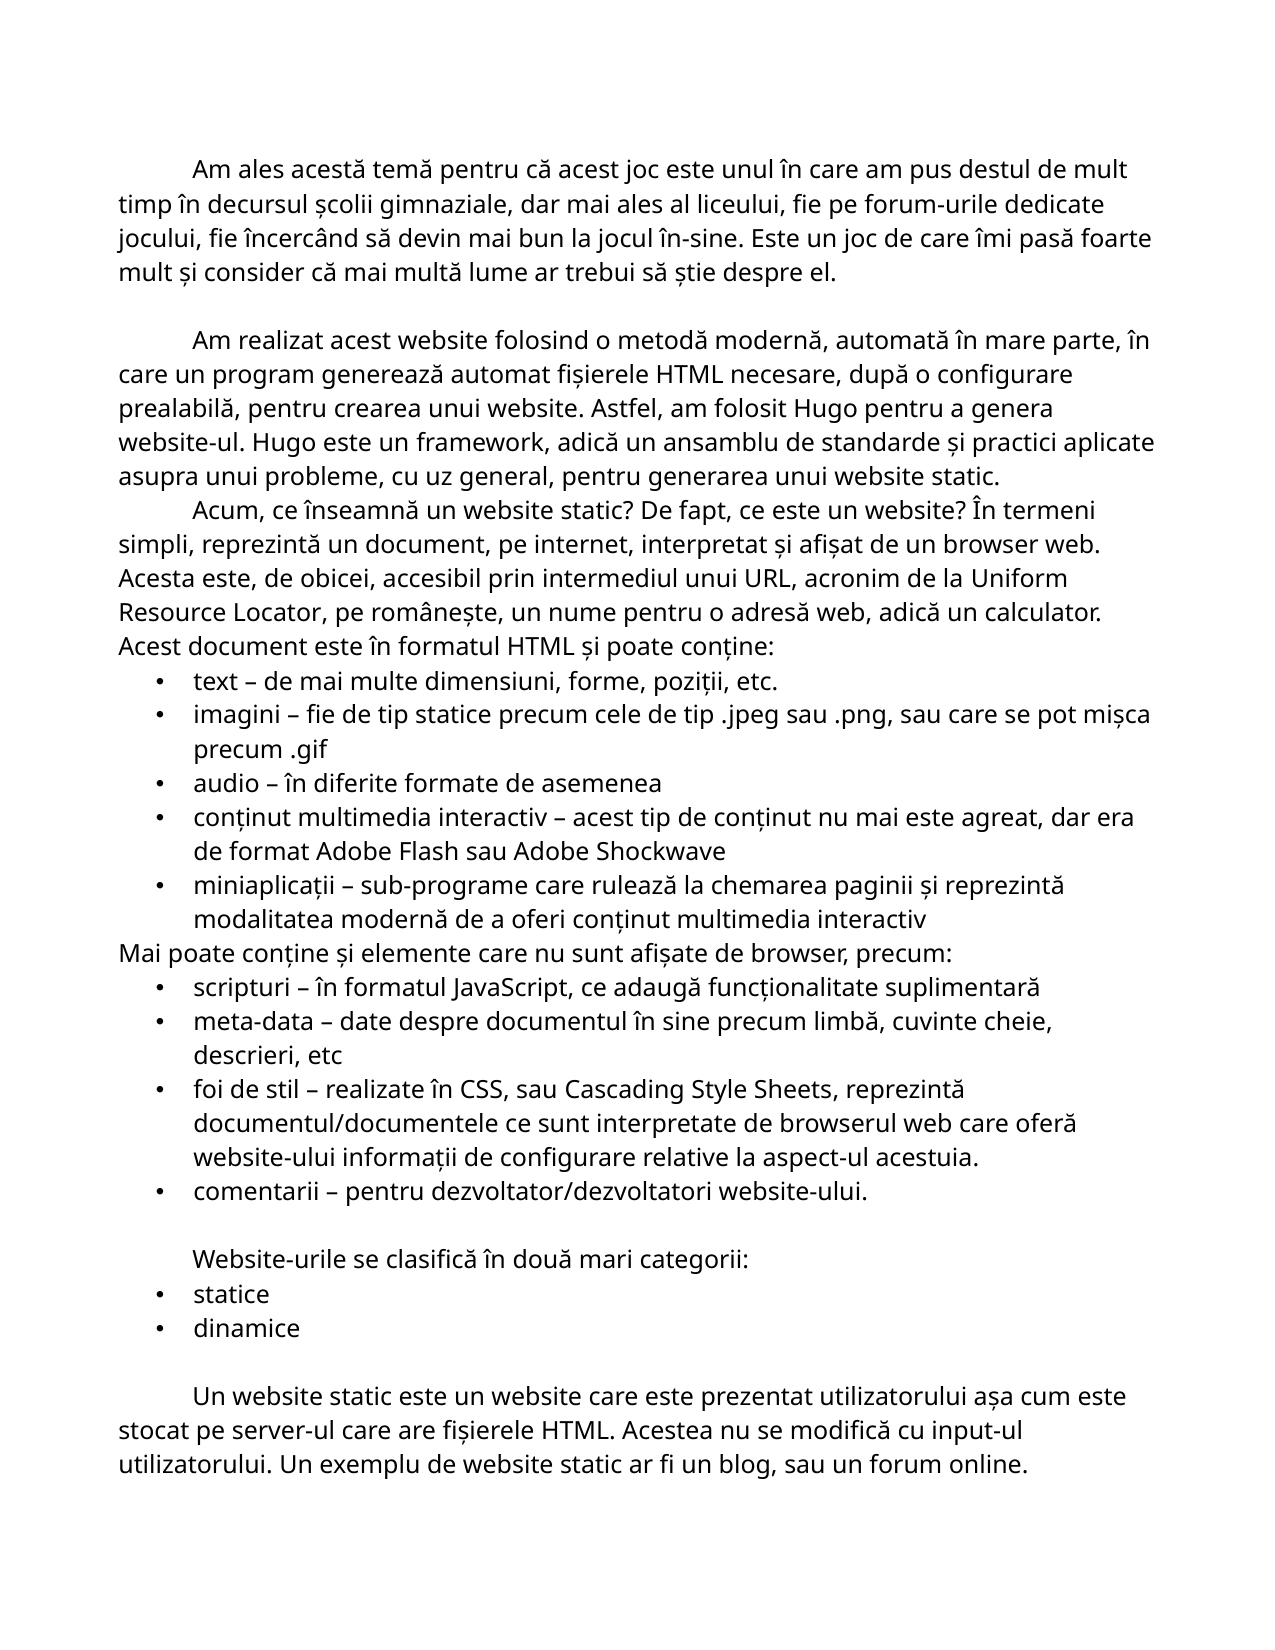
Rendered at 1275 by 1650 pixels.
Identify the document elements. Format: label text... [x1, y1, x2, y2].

list scripturi – în formatul JavaScript, ce adaugă funcționalitate suplimentară [156, 970, 1157, 1004]
list meta-data – date despre documentul în sine precum limbă, cuvinte cheie, descrieri, etc [156, 1004, 1157, 1072]
list comentarii – pentru dezvoltator/dezvoltatori website-ului. [156, 1174, 1157, 1208]
text Mai poate conține și elemente care nu sunt afișate de browser, precum: [118, 936, 1157, 970]
list audio – în diferite formate de asemenea [156, 765, 1157, 799]
list dinamice [156, 1310, 1157, 1344]
list imagini – fie de tip statice precum cele de tip .jpeg sau .png, sau care se pot mișca precum .gif [156, 697, 1157, 765]
list text – de mai multe dimensiuni, forme, poziții, etc. [156, 663, 1157, 697]
text Un website static este un website care este prezentat utilizatorului așa cum este stocat pe server-ul care are fișierele HTML. Acestea nu se modifică cu input-ul utilizatorului. Un exemplu de website static ar fi un blog, sau un forum online. [118, 1378, 1157, 1481]
list conținut multimedia interactiv – acest tip de conținut nu mai este agreat, dar era de format Adobe Flash sau Adobe Shockwave [156, 799, 1157, 867]
text Acum, ce înseamnă un website static? De fapt, ce este un website? În termeni simpli, reprezintă un document, pe internet, interpretat și afișat de un browser web. Acesta este, de obicei, accesibil prin intermediul unui URL, acronim de la Uniform Resource Locator, pe românește, un nume pentru o adresă web, adică un calculator. Acest document este în formatul HTML și poate conține: [118, 493, 1157, 663]
list foi de stil – realizate în CSS, sau Cascading Style Sheets, reprezintă documentul/documentele ce sunt interpretate de browserul web care oferă website-ului informații de configurare relative la aspect-ul acestuia. [156, 1072, 1157, 1174]
text Am realizat acest website folosind o metodă modernă, automată în mare parte, în care un program generează automat fișierele HTML necesare, după o configurare prealabilă, pentru crearea unui website. Astfel, am folosit Hugo pentru a genera website-ul. Hugo este un framework, adică un ansamblu de standarde și practici aplicate asupra unui probleme, cu uz general, pentru generarea unui website static. [118, 322, 1157, 493]
list miniaplicații – sub-programe care rulează la chemarea paginii și reprezintă modalitatea modernă de a oferi conținut multimedia interactiv [156, 867, 1157, 936]
text Am ales acestă temă pentru că acest joc este unul în care am pus destul de mult timp în decursul școlii gimnaziale, dar mai ales al liceului, fie pe forum-urile dedicate jocului, fie încercând să devin mai bun la jocul în-sine. Este un joc de care îmi pasă foarte mult și consider că mai multă lume ar trebui să știe despre el. [118, 152, 1157, 288]
list statice [156, 1276, 1157, 1310]
text Website-urile se clasifică în două mari categorii: [118, 1242, 1157, 1276]
